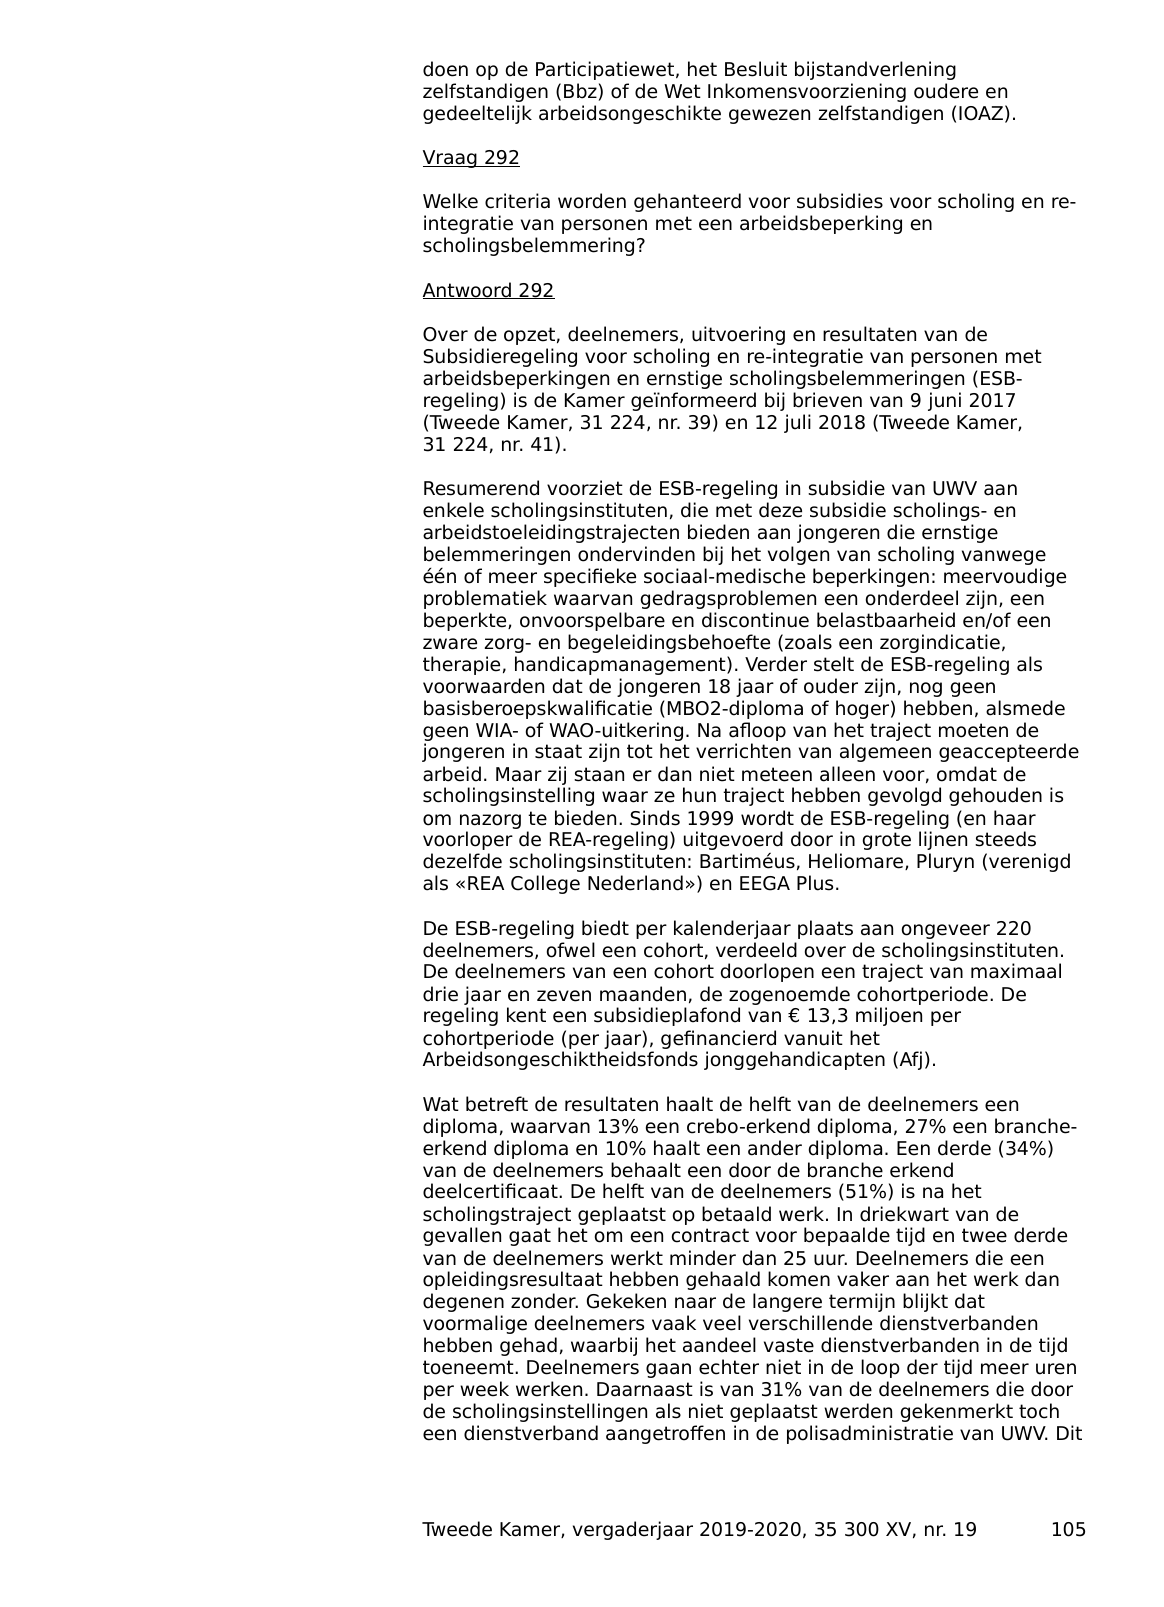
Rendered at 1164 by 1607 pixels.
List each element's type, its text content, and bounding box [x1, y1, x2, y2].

subtitle Antwoord 292 [422, 279, 1087, 301]
text Welke criteria worden gehanteerd voor subsidies voor scholing en re-integratie van personen met een arbeidsbeperking en scholingsbelemmering? [422, 191, 1087, 257]
subtitle Vraag 292 [422, 147, 1087, 169]
text Over de opzet, deelnemers, uitvoering en resultaten van de Subsidieregeling voor scholing en re-integratie van personen met arbeidsbeperkingen en ernstige scholingsbelemmeringen (ESB-regeling) is de Kamer geïnformeerd bij brieven van 9 juni 2017 (Tweede Kamer, 31 224, nr. 39) en 12 juli 2018 (Tweede Kamer, 31 224, nr. 41). [422, 324, 1087, 456]
text Wat betreft de resultaten haalt de helft van de deelnemers een diploma, waarvan 13% een crebo-erkend diploma, 27% een branche-erkend diploma en 10% haalt een ander diploma. Een derde (34%) van de deelnemers behaalt een door de branche erkend deelcertificaat. De helft van de deelnemers (51%) is na het scholingstraject geplaatst op betaald werk. In driekwart van de gevallen gaat het om een contract voor bepaalde tijd en twee derde van de deelnemers werkt minder dan 25 uur. Deelnemers die een opleidingsresultaat hebben gehaald komen vaker aan het werk dan degenen zonder. Gekeken naar de langere termijn blijkt dat voormalige deelnemers vaak veel verschillende dienstverbanden hebben gehad, waarbij het aandeel vaste dienstverbanden in de tijd toeneemt. Deelnemers gaan echter niet in de loop der tijd meer uren per week werken. Daarnaast is van 31% van de deelnemers die door de scholingsinstellingen als niet geplaatst werden gekenmerkt toch een dienstverband aangetroffen in de polisadministratie van UWV. Dit [422, 1093, 1087, 1445]
text De ESB-regeling biedt per kalenderjaar plaats aan ongeveer 220 deelnemers, ofwel een cohort, verdeeld over de scholingsinstituten. De deelnemers van een cohort doorlopen een traject van maximaal drie jaar en zeven maanden, de zogenoemde cohortperiode. De regeling kent een subsidieplafond van € 13,3 miljoen per cohortperiode (per jaar), gefinancierd vanuit het Arbeidsongeschiktheidsfonds jonggehandicapten (Afj). [422, 917, 1087, 1071]
text doen op de Participatiewet, het Besluit bijstandverlening zelfstandigen (Bbz) of de Wet Inkomensvoorziening oudere en gedeeltelijk arbeidsongeschikte gewezen zelfstandigen (IOAZ). [422, 59, 1087, 125]
text Resumerend voorziet de ESB-regeling in subsidie van UWV aan enkele scholingsinstituten, die met deze subsidie scholings- en arbeidstoeleidingstrajecten bieden aan jongeren die ernstige belemmeringen ondervinden bij het volgen van scholing vanwege één of meer specifieke sociaal-medische beperkingen: meervoudige problematiek waarvan gedragsproblemen een onderdeel zijn, een beperkte, onvoorspelbare en discontinue belastbaarheid en/of een zware zorg- en begeleidingsbehoefte (zoals een zorgindicatie, therapie, handicapmanagement). Verder stelt de ESB-regeling als voorwaarden dat de jongeren 18 jaar of ouder zijn, nog geen basisberoepskwalificatie (MBO2-diploma of hoger) hebben, alsmede geen WIA- of WAO-uitkering. Na afloop van het traject moeten de jongeren in staat zijn tot het verrichten van algemeen geaccepteerde arbeid. Maar zij staan er dan niet meteen alleen voor, omdat de scholingsinstelling waar ze hun traject hebben gevolgd gehouden is om nazorg te bieden. Sinds 1999 wordt de ESB-regeling (en haar voorloper de REA-regeling) uitgevoerd door in grote lijnen steeds dezelfde scholingsinstituten: Bartiméus, Heliomare, Pluryn (verenigd als «REA College Nederland») en EEGA Plus. [422, 478, 1087, 895]
